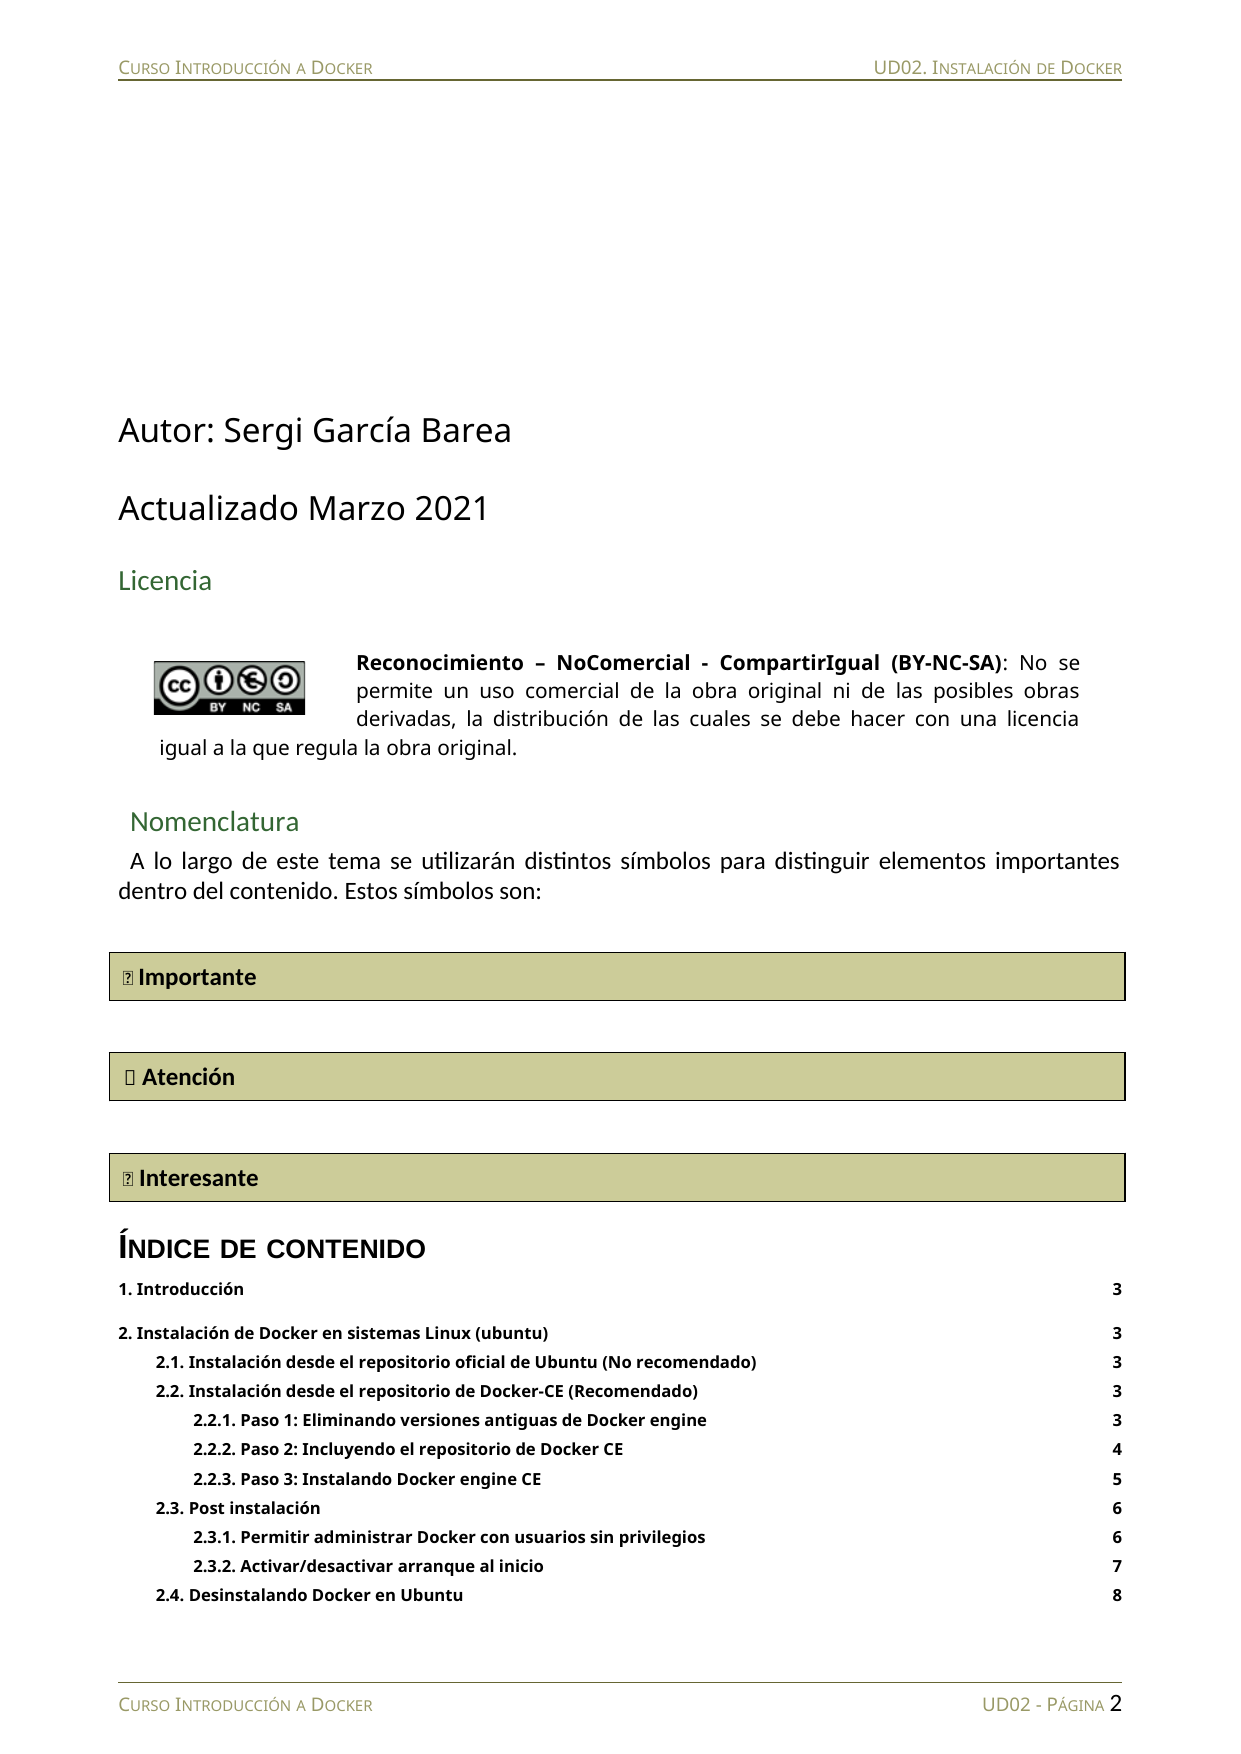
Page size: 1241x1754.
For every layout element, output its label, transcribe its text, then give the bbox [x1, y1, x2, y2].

text 1. Introducción 3 [118, 1278, 1122, 1301]
text 2.2.1. Paso 1: Eliminando versiones antiguas de Docker engine 3 [193, 1409, 1122, 1432]
text Índice de contenido [118, 1227, 1122, 1265]
text ❕ Atención [110, 1053, 1124, 1100]
text 2.2.3. Paso 3: Instalando Docker engine CE 5 [193, 1467, 1122, 1490]
text 2.3. Post instalación 6 [156, 1496, 1122, 1519]
text Nomenclatura [118, 803, 1122, 838]
text A lo largo de este tema se utilizarán distintos símbolos para distinguir elementos importantes dentro del contenido. Estos símbolos son: [118, 845, 1122, 906]
text Reconocimiento – NoComercial - CompartirIgual (BY-NC-SA): No se permite un uso comercial de la obra original ni de las posibles obras derivadas, la distribución de las cuales se debe hacer con una licencia igual a la que regula la obra original. [159, 648, 1080, 761]
text Licencia [118, 562, 1122, 598]
text 2. Instalación de Docker en sistemas Linux (ubuntu) 3 [118, 1321, 1122, 1344]
text 2.4. Desinstalando Docker en Ubuntu 8 [156, 1584, 1122, 1607]
text 💬 Interesante [110, 1154, 1124, 1201]
text Actualizado Marzo 2021 [118, 485, 1122, 530]
text 2.2. Instalación desde el repositorio de Docker-CE (Recomendado) 3 [156, 1380, 1122, 1402]
text 2.3.1. Permitir administrar Docker con usuarios sin privilegios 6 [193, 1526, 1122, 1548]
text 2.3.2. Activar/desactivar arranque al inicio 7 [193, 1555, 1122, 1577]
picture [153, 661, 306, 715]
text 2.1. Instalación desde el repositorio oficial de Ubuntu (No recomendado) 3 [156, 1351, 1122, 1373]
text Autor: Sergi García Barea [118, 407, 1122, 453]
text 2.2.2. Paso 2: Incluyendo el repositorio de Docker CE 4 [193, 1438, 1122, 1461]
text 📖 Importante [110, 953, 1124, 1000]
